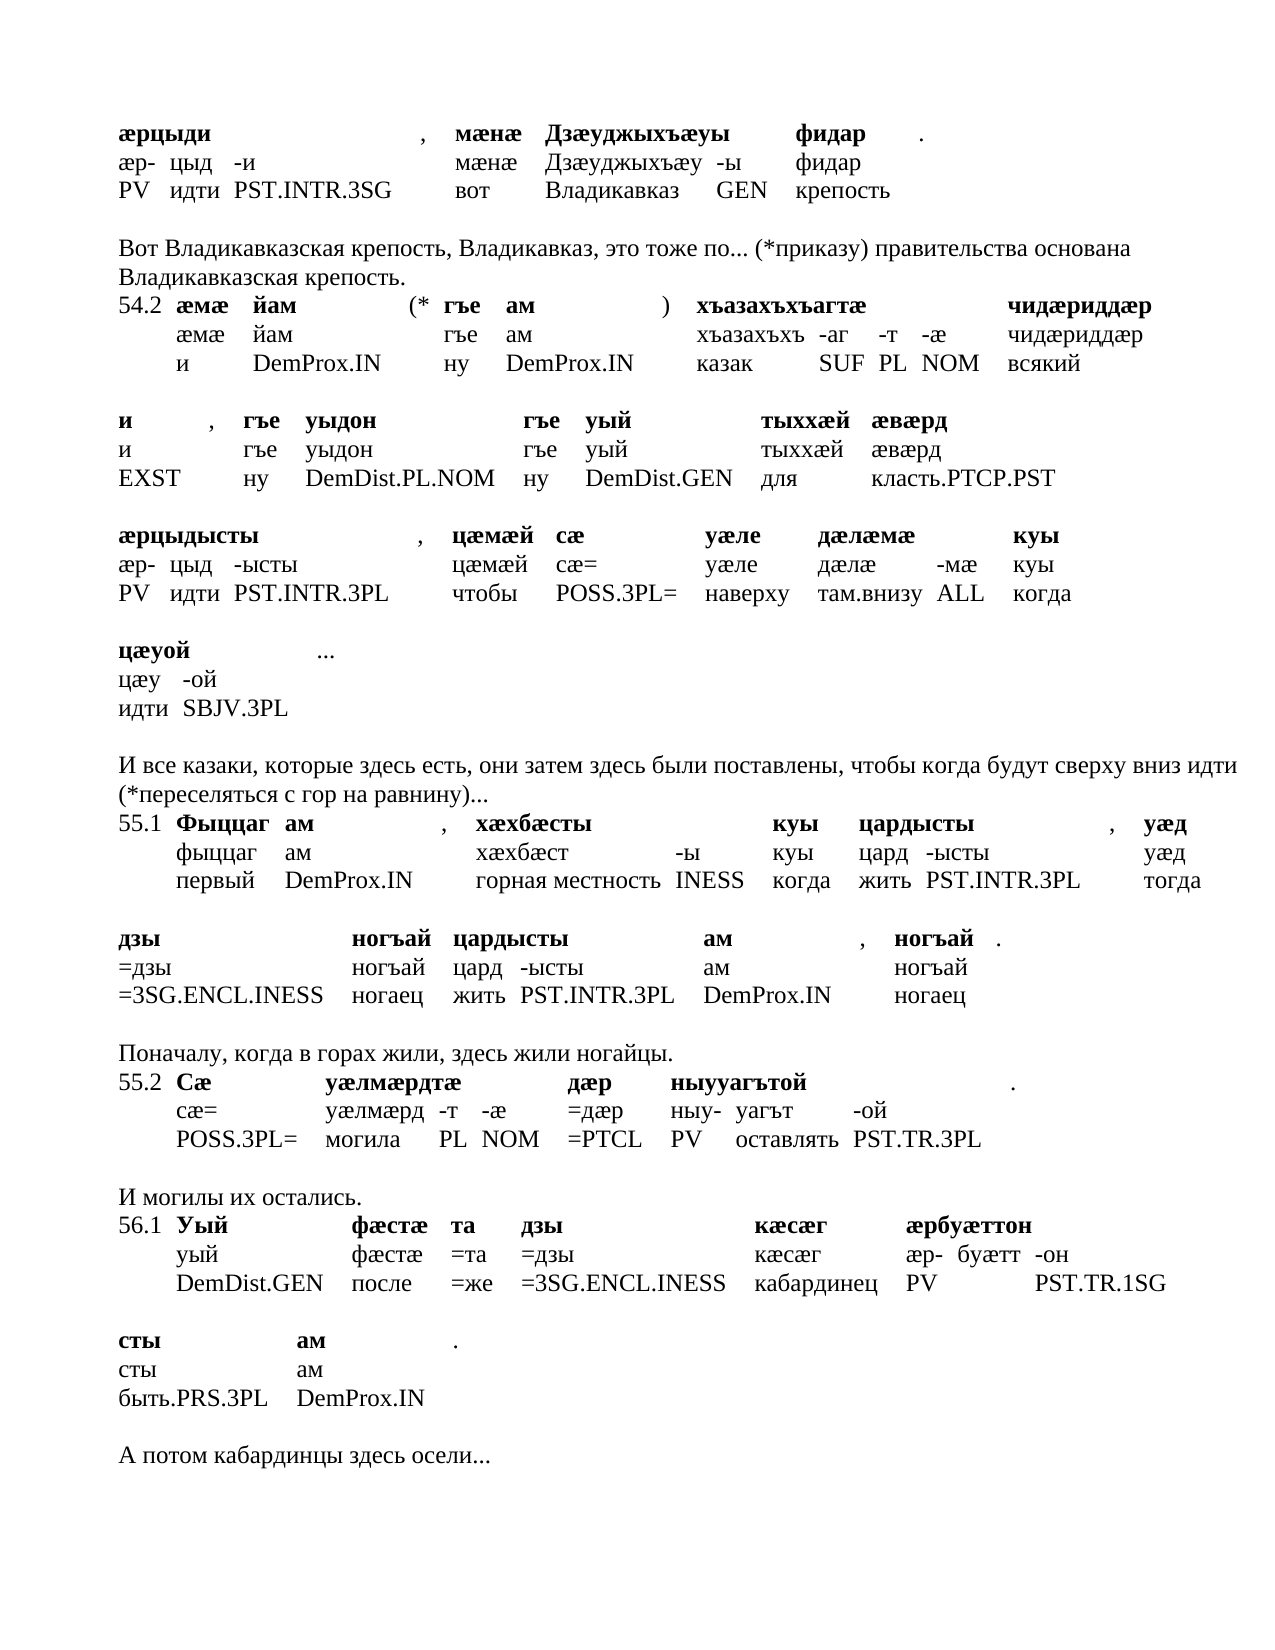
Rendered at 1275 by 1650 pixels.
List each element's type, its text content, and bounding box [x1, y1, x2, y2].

text ну [243, 463, 277, 492]
text PST.INTR.3SG [234, 176, 392, 204]
text наверху [705, 578, 790, 607]
text А потом кабардинцы здесь осели... [118, 1441, 1249, 1469]
text POSS.3PL= [176, 1124, 298, 1153]
text уый [585, 406, 747, 434]
text , [441, 808, 462, 837]
text вот [455, 176, 517, 204]
text мæнæ [455, 147, 517, 176]
text цардысты [859, 808, 1095, 837]
text æмæ [176, 291, 239, 319]
text уыдон [305, 434, 496, 463]
text =дзы [118, 952, 324, 981]
text ногаец [894, 981, 968, 1009]
text Уый [176, 1211, 338, 1239]
text SUF [819, 348, 864, 377]
text сæ= [556, 549, 677, 578]
text ногъай [894, 952, 968, 981]
text ам [703, 923, 846, 952]
text PST.TR.1SG [1034, 1268, 1167, 1297]
text , [1109, 808, 1130, 837]
text дзы [521, 1211, 741, 1239]
text DemProx.IN [284, 866, 413, 894]
text жить [859, 866, 912, 894]
text буæтт [957, 1239, 1021, 1268]
text сæ= [176, 1096, 298, 1124]
text куы [1013, 549, 1072, 578]
text -ой [182, 664, 289, 693]
text -ысты [926, 837, 1081, 866]
text гъе [443, 291, 492, 319]
text æрцыдысты [118, 521, 403, 549]
text =же [451, 1268, 493, 1297]
text , [208, 406, 229, 434]
text цард [453, 952, 506, 981]
text Поначалу, когда в горах жили, здесь жили ногайцы. [118, 1038, 1249, 1067]
text SBJV.3PL [182, 693, 289, 722]
text ногъай [894, 923, 982, 952]
text жить [453, 981, 506, 1009]
text -т [438, 1096, 468, 1124]
text -ой [853, 1096, 982, 1124]
text цард [859, 837, 912, 866]
text DemDist.PL.NOM [305, 463, 496, 492]
text идти [118, 693, 169, 722]
text ам [703, 952, 832, 981]
text дæлæ [818, 549, 923, 578]
text PV [118, 176, 156, 204]
text йам [253, 319, 381, 348]
text горная местность [476, 866, 661, 894]
text ногаец [352, 981, 425, 1009]
text фæстæ [351, 1211, 437, 1239]
text чтобы [452, 578, 528, 607]
text уæлмæрдтæ [325, 1067, 554, 1096]
text казак [696, 348, 805, 377]
text ... [316, 636, 337, 664]
text ам [284, 837, 413, 866]
text PV [118, 578, 156, 607]
text уæд [1144, 837, 1201, 866]
text фидар [795, 147, 891, 176]
text уæле [705, 521, 804, 549]
text фæстæ [351, 1239, 423, 1268]
text дæр [567, 1067, 657, 1096]
text 54.2 [118, 291, 162, 319]
text И все казаки, которые здесь есть, они затем здесь были поставлены, чтобы когда будут сверху вниз идти (*переселяться с гор на равнину)... [118, 751, 1249, 808]
text цæуой [118, 636, 303, 664]
text идти [169, 176, 220, 204]
text чидæриддæр [1007, 319, 1143, 348]
text 55.1 [118, 808, 162, 837]
text æр- [118, 549, 156, 578]
text кабардинец [754, 1268, 878, 1297]
text PV [670, 1124, 722, 1153]
text Владикавказ [545, 176, 702, 204]
text DemProx.IN [506, 348, 634, 377]
text æмæ [176, 319, 225, 348]
text куы [772, 808, 845, 837]
text DemProx.IN [703, 981, 832, 1009]
text NOM [481, 1124, 540, 1153]
text ам [296, 1354, 425, 1383]
text -ысты [234, 549, 389, 578]
text =дзы [521, 1239, 727, 1268]
text ныууагътой [670, 1067, 996, 1096]
text та [451, 1211, 507, 1239]
text уый [585, 434, 733, 463]
text PST.TR.3PL [853, 1124, 982, 1153]
text =3SG.ENCL.INESS [521, 1268, 727, 1297]
text -ы [675, 837, 745, 866]
text фидар [795, 118, 904, 147]
text NOM [921, 348, 980, 377]
text -аг [819, 319, 864, 348]
text PST.INTR.3PL [234, 578, 389, 607]
text для [761, 463, 844, 492]
text цардысты [453, 923, 689, 952]
text PL [438, 1124, 468, 1153]
text тогда [1144, 866, 1201, 894]
text уагът [735, 1096, 839, 1124]
text когда [772, 866, 831, 894]
text гъе [523, 406, 571, 434]
text тыххæй [761, 406, 857, 434]
text могила [325, 1124, 425, 1153]
text . [995, 923, 1016, 952]
text æвæрд [871, 406, 1070, 434]
text мæнæ [455, 118, 531, 147]
text =та [451, 1239, 493, 1268]
text дæлæмæ [818, 521, 999, 549]
text -он [1034, 1239, 1167, 1268]
text . [918, 118, 939, 147]
text ALL [936, 578, 985, 607]
text первый [176, 866, 257, 894]
text DemDist.GEN [585, 463, 733, 492]
text PST.INTR.3PL [520, 981, 676, 1009]
text И могилы их остались. [118, 1182, 1249, 1211]
text =PTCL [567, 1124, 643, 1153]
text PV [906, 1268, 943, 1297]
text ногъай [352, 923, 439, 952]
text 55.2 [118, 1067, 162, 1096]
text , [417, 521, 438, 549]
text куы [1013, 521, 1086, 549]
text Вот Владикавказская крепость, Владикавказ, это тоже по... (*приказу) правительства основана Владикавказская крепость. [118, 233, 1249, 291]
text ногъай [352, 952, 425, 981]
text гъе [243, 434, 277, 463]
text класть.PTCP.PST [871, 463, 1056, 492]
text Фыццаг [176, 808, 271, 837]
text кæсæг [754, 1211, 892, 1239]
text =дæр [567, 1096, 643, 1124]
text ну [523, 463, 557, 492]
text хæхбæст [476, 837, 661, 866]
text PST.INTR.3PL [926, 866, 1081, 894]
text тыххæй [761, 434, 844, 463]
text уæле [705, 549, 790, 578]
text уæд [1144, 808, 1215, 837]
text Сæ [176, 1067, 311, 1096]
text ам [506, 319, 634, 348]
text ныу- [670, 1096, 722, 1124]
text æр- [906, 1239, 943, 1268]
text фыццаг [176, 837, 257, 866]
text сты [118, 1354, 269, 1383]
text гъе [523, 434, 557, 463]
text кæсæг [754, 1239, 878, 1268]
text EXST [118, 463, 181, 492]
text -æ [481, 1096, 540, 1124]
text GEN [716, 176, 768, 204]
text ам [506, 291, 648, 319]
text цæмæй [452, 521, 542, 549]
text цæу [118, 664, 169, 693]
text ам [296, 1326, 439, 1354]
text хъазахъхъагтæ [696, 291, 994, 319]
text сты [118, 1326, 283, 1354]
text куы [772, 837, 831, 866]
text -ысты [520, 952, 676, 981]
text Дзæуджыхъæуы [545, 118, 782, 147]
text ам [284, 808, 427, 837]
text хæхбæсты [476, 808, 758, 837]
text хъазахъхъ [696, 319, 805, 348]
text цыд [169, 147, 220, 176]
text ну [443, 348, 478, 377]
text после [351, 1268, 423, 1297]
text POSS.3PL= [556, 578, 677, 607]
text там.внизу [818, 578, 923, 607]
text уыдон [305, 406, 509, 434]
text -æ [921, 319, 980, 348]
text ) [662, 291, 683, 319]
text -ы [716, 147, 768, 176]
text . [1010, 1067, 1031, 1096]
text DemDist.GEN [176, 1268, 324, 1297]
text уый [176, 1239, 324, 1268]
text сæ [556, 521, 691, 549]
text дзы [118, 923, 338, 952]
text (* [409, 291, 430, 319]
text PL [878, 348, 908, 377]
text когда [1013, 578, 1072, 607]
text , [859, 923, 880, 952]
text DemProx.IN [296, 1383, 425, 1412]
text чидæриддæр [1007, 291, 1157, 319]
text æрцыди [118, 118, 406, 147]
text æр- [118, 147, 156, 176]
text всякий [1007, 348, 1143, 377]
text DemProx.IN [253, 348, 381, 377]
text -мæ [936, 549, 985, 578]
text æрбуæттон [906, 1211, 1181, 1239]
text гъе [443, 319, 478, 348]
text . [452, 1326, 473, 1354]
text Дзæуджыхъæу [545, 147, 702, 176]
text оставлять [735, 1124, 839, 1153]
text быть.PRS.3PL [118, 1383, 269, 1412]
text цæмæй [452, 549, 528, 578]
text =3SG.ENCL.INESS [118, 981, 324, 1009]
text и [176, 348, 225, 377]
text -т [878, 319, 908, 348]
text и [118, 406, 194, 434]
text йам [253, 291, 395, 319]
text гъе [243, 406, 291, 434]
text æвæрд [871, 434, 1056, 463]
text -и [234, 147, 392, 176]
text INESS [675, 866, 745, 894]
text уæлмæрд [325, 1096, 425, 1124]
text крепость [795, 176, 891, 204]
text идти [169, 578, 220, 607]
text 56.1 [118, 1211, 162, 1239]
text и [118, 434, 181, 463]
text цыд [169, 549, 220, 578]
text , [420, 118, 441, 147]
